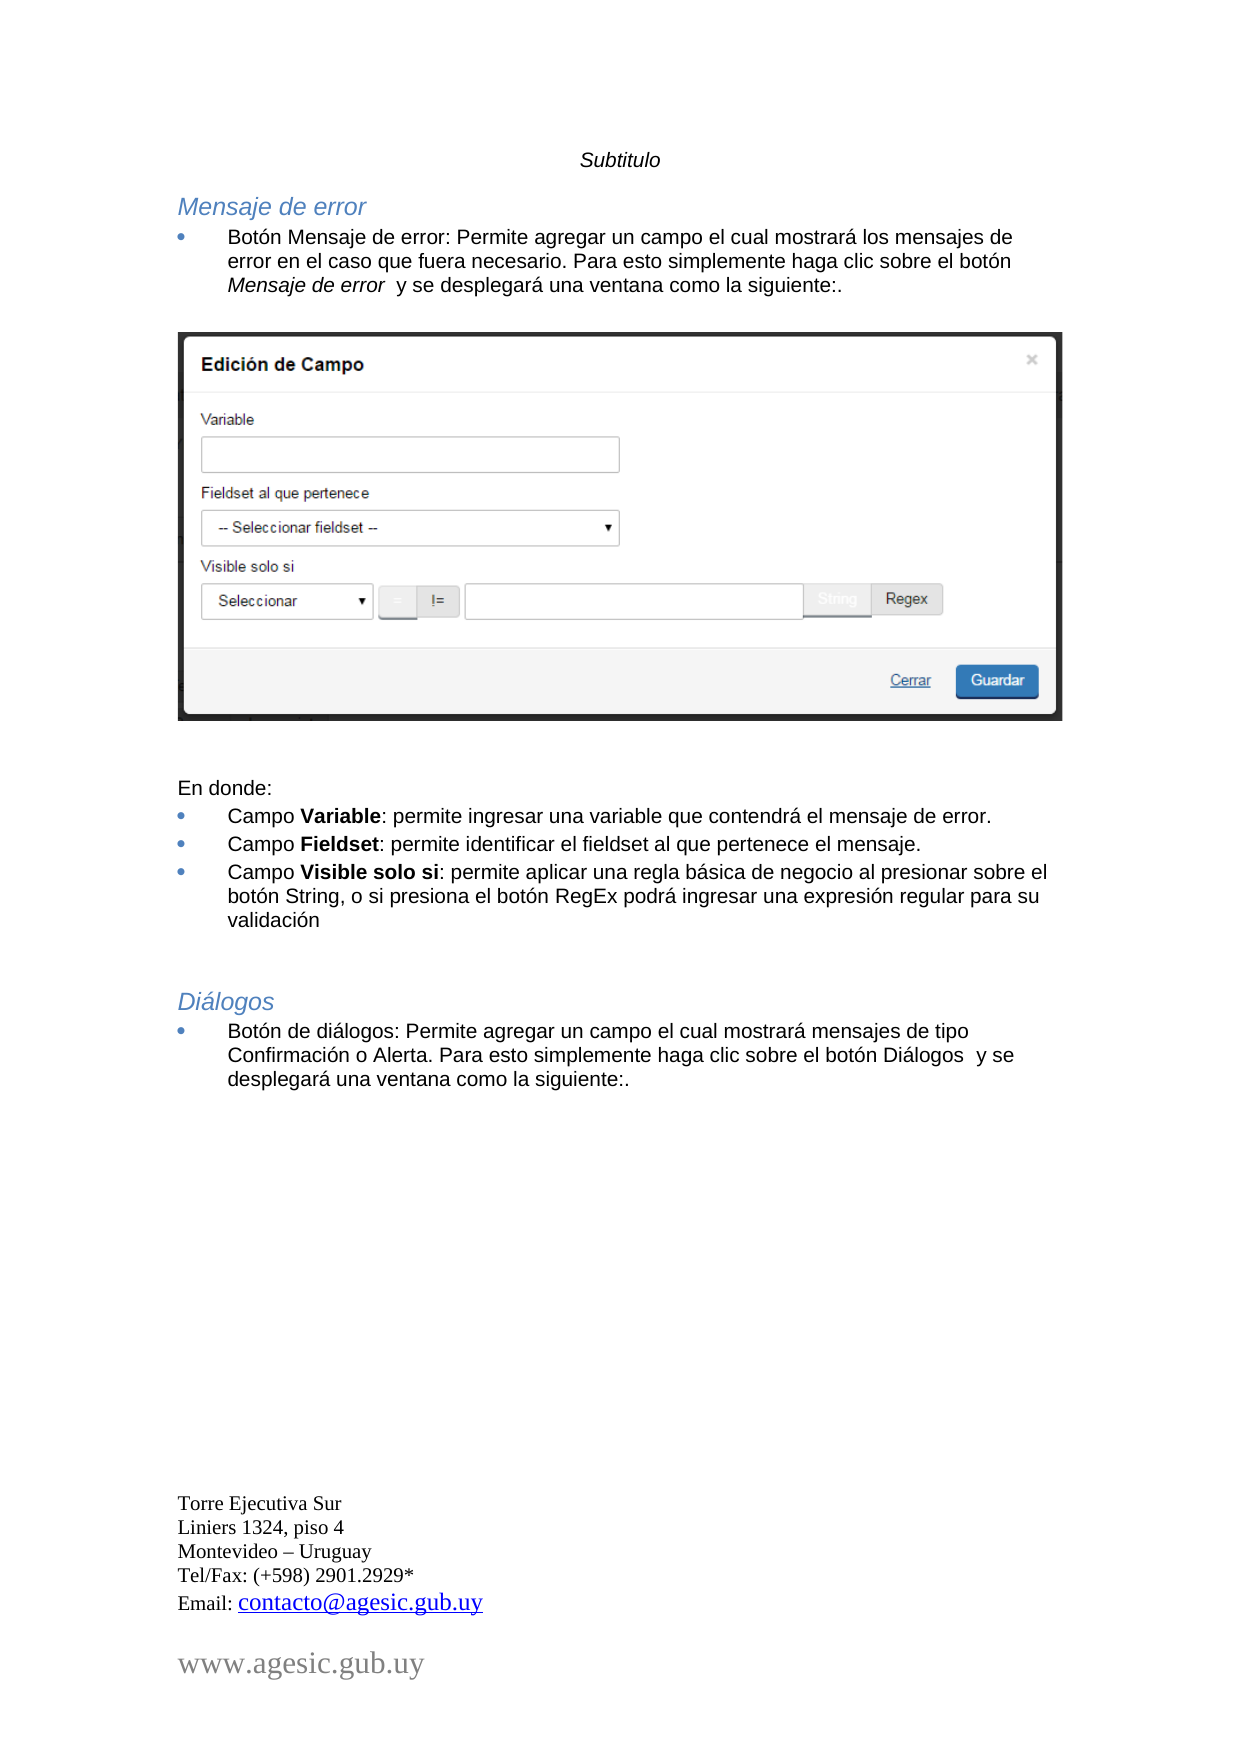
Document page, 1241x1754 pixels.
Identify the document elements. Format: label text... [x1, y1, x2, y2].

list Campo Fieldset: permite identificar el fieldset al que pertenece el mensaje. [177, 832, 1063, 856]
subtitle Diálogos [177, 987, 1063, 1015]
text En donde: [177, 776, 1063, 800]
text Subtitulo [177, 148, 1063, 172]
list Campo Visible solo si: permite aplicar una regla básica de negocio al presionar sobre el botón String, o si presiona el botón RegEx podrá ingresar una expresión regular para su validación [177, 859, 1063, 931]
list Botón Mensaje de error: Permite agregar un campo el cual mostrará los mensajes de error en el caso que fuera necesario. Para esto simplemente haga clic sobre el botón Mensaje de error y se desplegará una ventana como la siguiente:. [177, 225, 1063, 297]
picture [177, 332, 1063, 721]
list Botón de diálogos: Permite agregar un campo el cual mostrará mensajes de tipo Confirmación o Alerta. Para esto simplemente haga clic sobre el botón Diálogos y se desplegará una ventana como la siguiente:. [177, 1019, 1063, 1091]
subtitle Mensaje de error [177, 192, 1063, 221]
list Campo Variable: permite ingresar una variable que contendrá el mensaje de error. [177, 804, 1063, 828]
